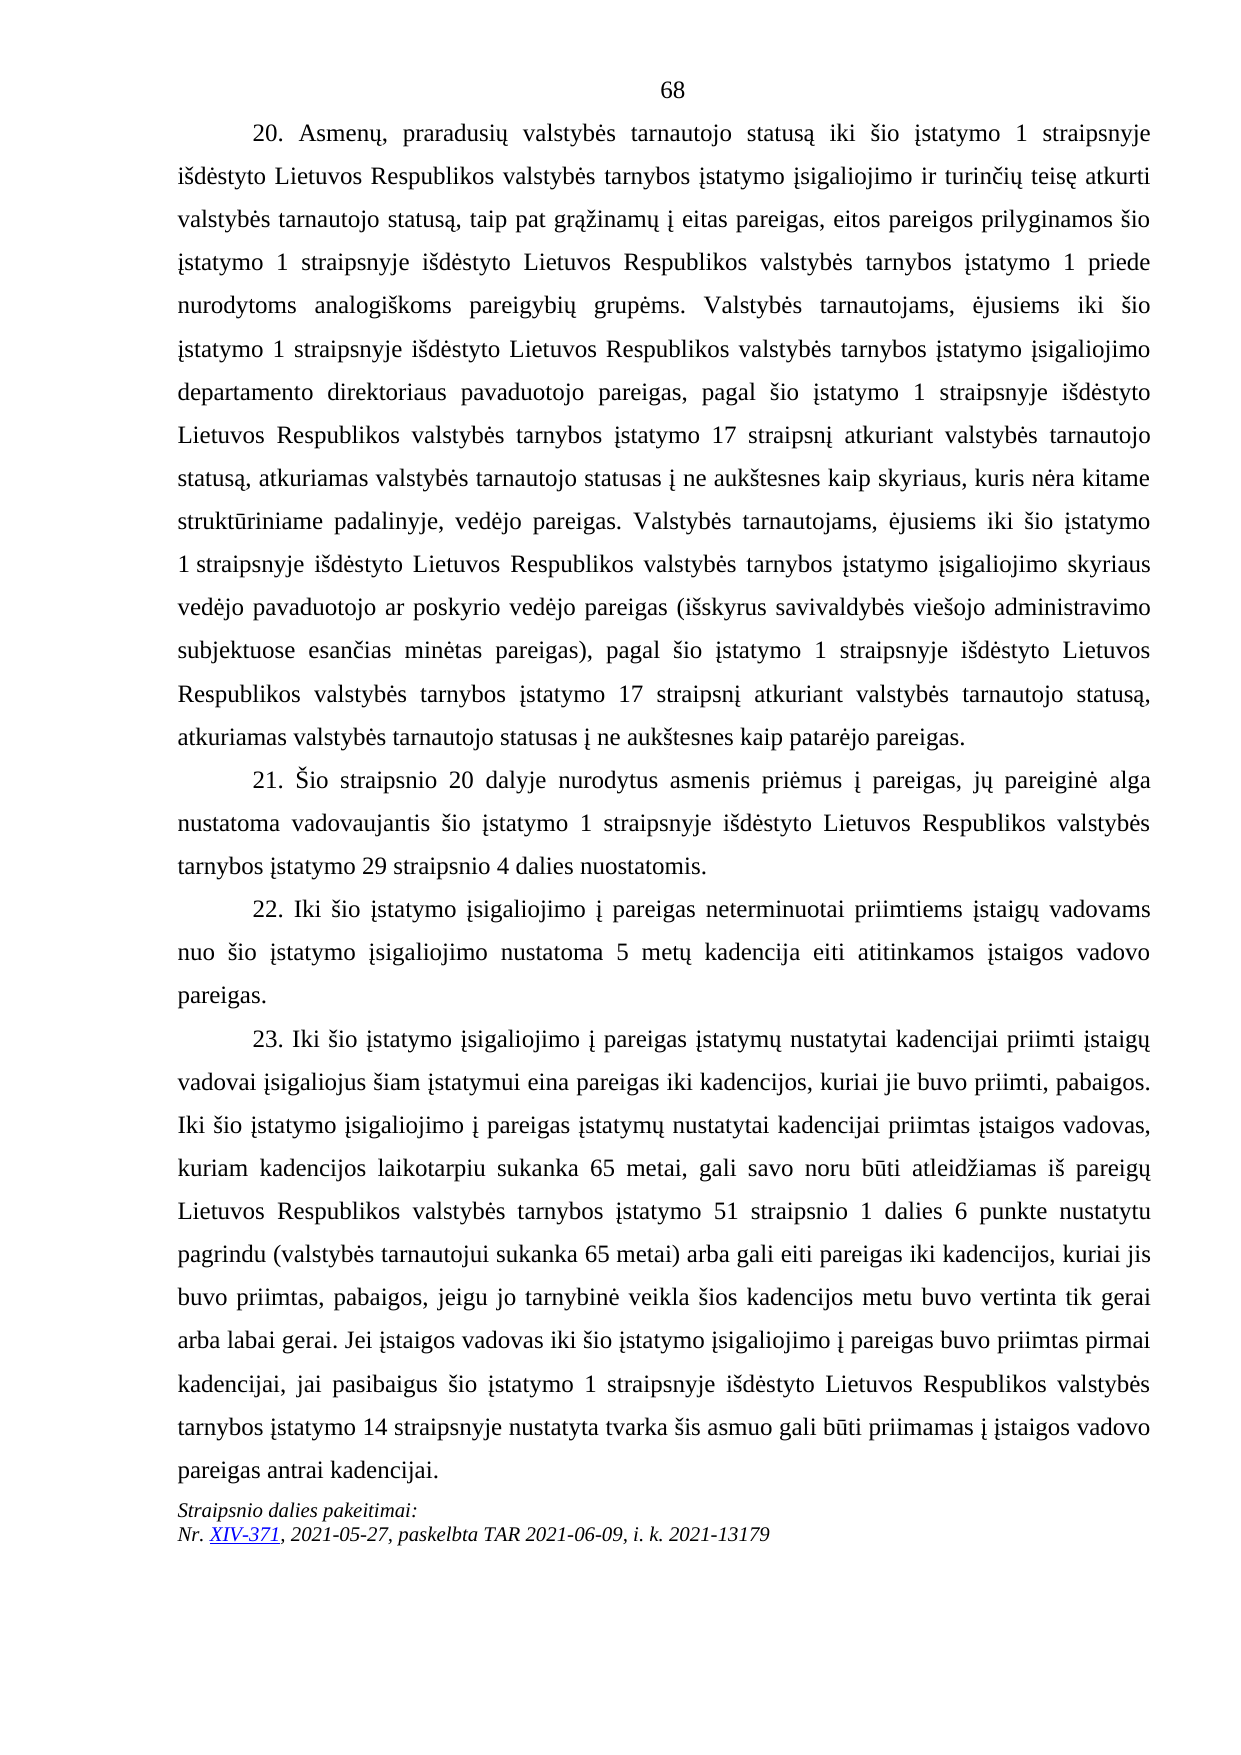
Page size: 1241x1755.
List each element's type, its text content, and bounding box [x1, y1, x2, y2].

text 22. Iki šio įstatymo įsigaliojimo į pareigas neterminuotai priimtiems įstaigų vadovams nuo šio įstatymo įsigaliojimo nustatoma 5 metų kadencija eiti atitinkamos įstaigos vadovo pareigas. [177, 894, 1152, 1009]
text 20. Asmenų, praradusių valstybės tarnautojo statusą iki šio įstatymo 1 straipsnyje išdėstyto Lietuvos Respublikos valstybės tarnybos įstatymo įsigaliojimo ir turinčių teisę atkurti valstybės tarnautojo statusą, taip pat grąžinamų į eitas pareigas, eitos pareigos prilyginamos šio įstatymo 1 straipsnyje išdėstyto Lietuvos Respublikos valstybės tarnybos įstatymo 1 priede nurodytoms analogiškoms pareigybių grupėms. Valstybės tarnautojams, ėjusiems iki šio įstatymo 1 straipsnyje išdėstyto Lietuvos Respublikos valstybės tarnybos įstatymo įsigaliojimo departamento direktoriaus pavaduotojo pareigas, pagal šio įstatymo 1 straipsnyje išdėstyto Lietuvos Respublikos valstybės tarnybos įstatymo 17 straipsnį atkuriant valstybės tarnautojo statusą, atkuriamas valstybės tarnautojo statusas į ne aukštesnes kaip skyriaus, kuris nėra kitame struktūriniame padalinyje, vedėjo pareigas. Valstybės tarnautojams, ėjusiems iki šio įstatymo 1 straipsnyje išdėstyto Lietuvos Respublikos valstybės tarnybos įstatymo įsigaliojimo skyriaus vedėjo pavaduotojo ar poskyrio vedėjo pareigas (išskyrus savivaldybės viešojo administravimo subjektuose esančias minėtas pareigas), pagal šio įstatymo 1 straipsnyje išdėstyto Lietuvos Respublikos valstybės tarnybos įstatymo 17 straipsnį atkuriant valstybės tarnautojo statusą, atkuriamas valstybės tarnautojo statusas į ne aukštesnes kaip patarėjo pareigas. [177, 118, 1152, 751]
text Nr. XIV-371, 2021-05-27, paskelbta TAR 2021-06-09, i. k. 2021-13179 [177, 1522, 1152, 1546]
text 23. Iki šio įstatymo įsigaliojimo į pareigas įstatymų nustatytai kadencijai priimti įstaigų vadovai įsigaliojus šiam įstatymui eina pareigas iki kadencijos, kuriai jie buvo priimti, pabaigos. Iki šio įstatymo įsigaliojimo į pareigas įstatymų nustatytai kadencijai priimtas įstaigos vadovas, kuriam kadencijos laikotarpiu sukanka 65 metai, gali savo noru būti atleidžiamas iš pareigų Lietuvos Respublikos valstybės tarnybos įstatymo 51 straipsnio 1 dalies 6 punkte nustatytu pagrindu (valstybės tarnautojui sukanka 65 metai) arba gali eiti pareigas iki kadencijos, kuriai jis buvo priimtas, pabaigos, jeigu jo tarnybinė veikla šios kadencijos metu buvo vertinta tik gerai arba labai gerai. Jei įstaigos vadovas iki šio įstatymo įsigaliojimo į pareigas buvo priimtas pirmai kadencijai, jai pasibaigus šio įstatymo 1 straipsnyje išdėstyto Lietuvos Respublikos valstybės tarnybos įstatymo 14 straipsnyje nustatyta tvarka šis asmuo gali būti priimamas į įstaigos vadovo pareigas antrai kadencijai. [177, 1024, 1152, 1484]
text Straipsnio dalies pakeitimai: [177, 1498, 1152, 1522]
text 21. Šio straipsnio 20 dalyje nurodytus asmenis priėmus į pareigas, jų pareiginė alga nustatoma vadovaujantis šio įstatymo 1 straipsnyje išdėstyto Lietuvos Respublikos valstybės tarnybos įstatymo 29 straipsnio 4 dalies nuostatomis. [177, 765, 1152, 880]
